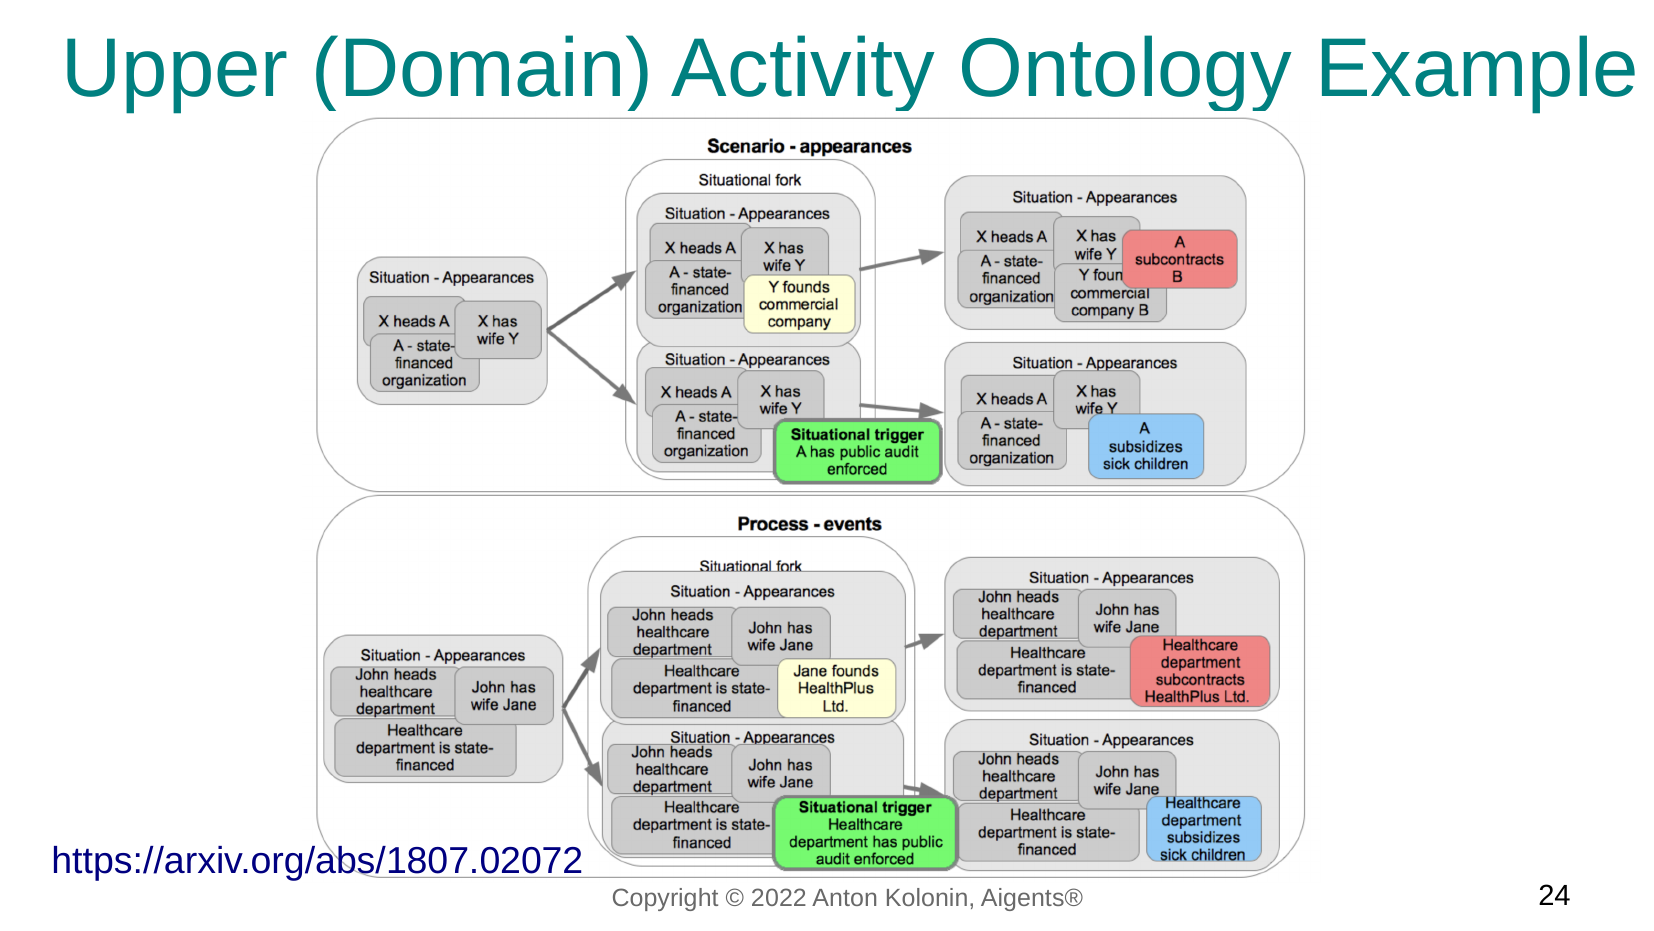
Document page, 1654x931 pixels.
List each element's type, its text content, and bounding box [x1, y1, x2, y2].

text_box https://arxiv.org/abs/1807.02072 [36, 831, 599, 889]
text_box Upper (Domain) Activity Ontology Example [0, 0, 1653, 135]
picture [302, 111, 1321, 883]
